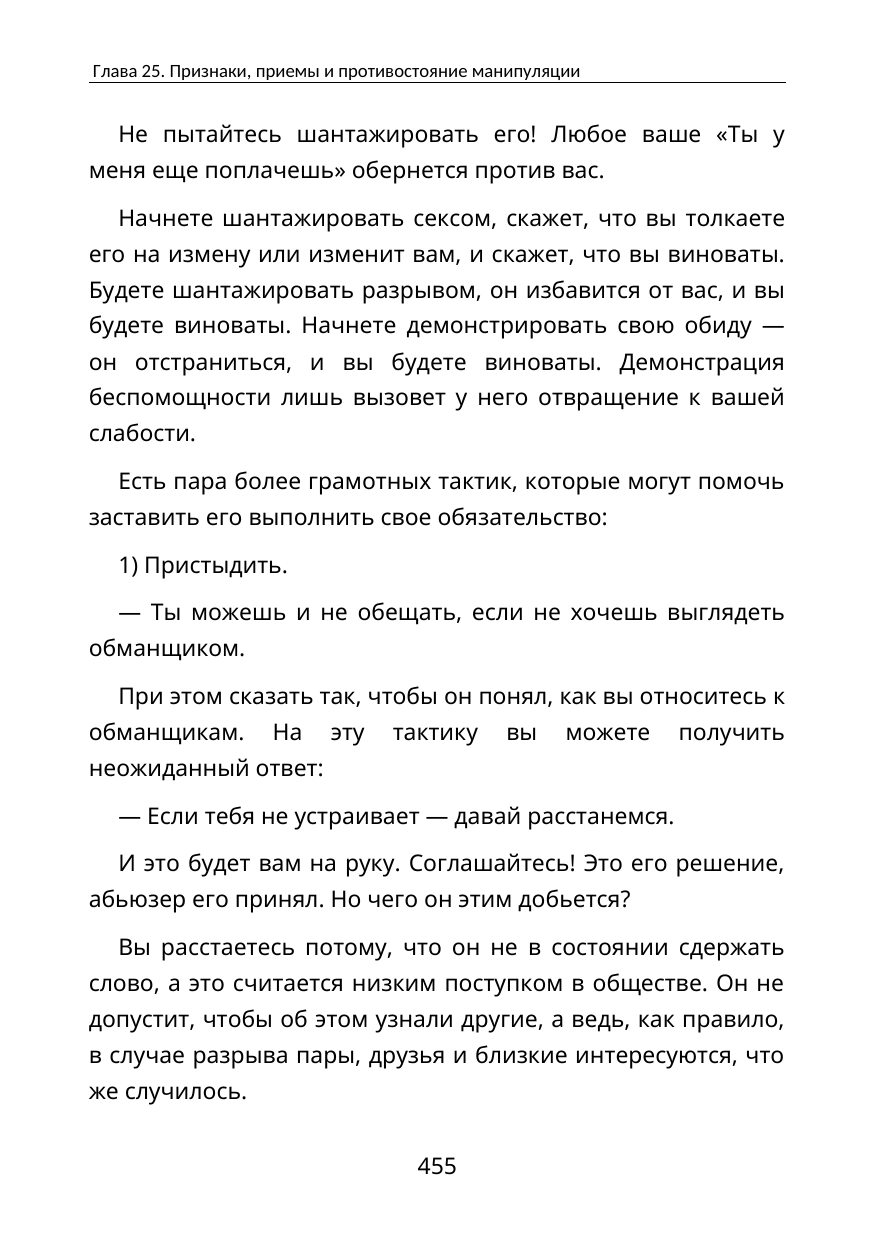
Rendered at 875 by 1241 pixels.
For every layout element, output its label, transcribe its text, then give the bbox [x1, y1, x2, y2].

text При этом сказать так, чтобы он понял, как вы относитесь к обманщикам. На эту тактику вы можете получить неожиданный ответ: [88, 680, 786, 783]
text — Ты можешь и не обещать, если не хочешь выглядеть обманщиком. [88, 596, 786, 663]
text Вы расстаетесь потому, что он не в состоянии сдержать слово, а это считается низким поступком в обществе. Он не допустит, чтобы об этом узнали другие, а ведь, как правило, в случае разрыва пары, друзья и близкие интересуются, что же случилось. [88, 931, 786, 1106]
text Есть пара более грамотных тактик, которые могут помочь заставить его выполнить свое обязательство: [88, 465, 786, 532]
text Не пытайтесь шантажировать его! Любое ваше «Ты у меня еще поплачешь» обернется против вас. [88, 118, 786, 185]
text 1) Пристыдить. [88, 549, 786, 580]
text Начнете шантажировать сексом, скажет, что вы толкаете его на измену или изменит вам, и скажет, что вы виноваты. Будете шантажировать разрывом, он избавится от вас, и вы будете виноваты. Начнете демонстрировать свою обиду — он отстраниться, и вы будете виноваты. Демонстрация беспомощности лишь вызовет у него отвращение к вашей слабости. [88, 202, 786, 448]
text — Если тебя не устраивает — давай расстанемся. [88, 799, 786, 831]
text И это будет вам на руку. Соглашайтесь! Это его решение, абьюзер его принял. Но чего он этим добьется? [88, 847, 786, 914]
